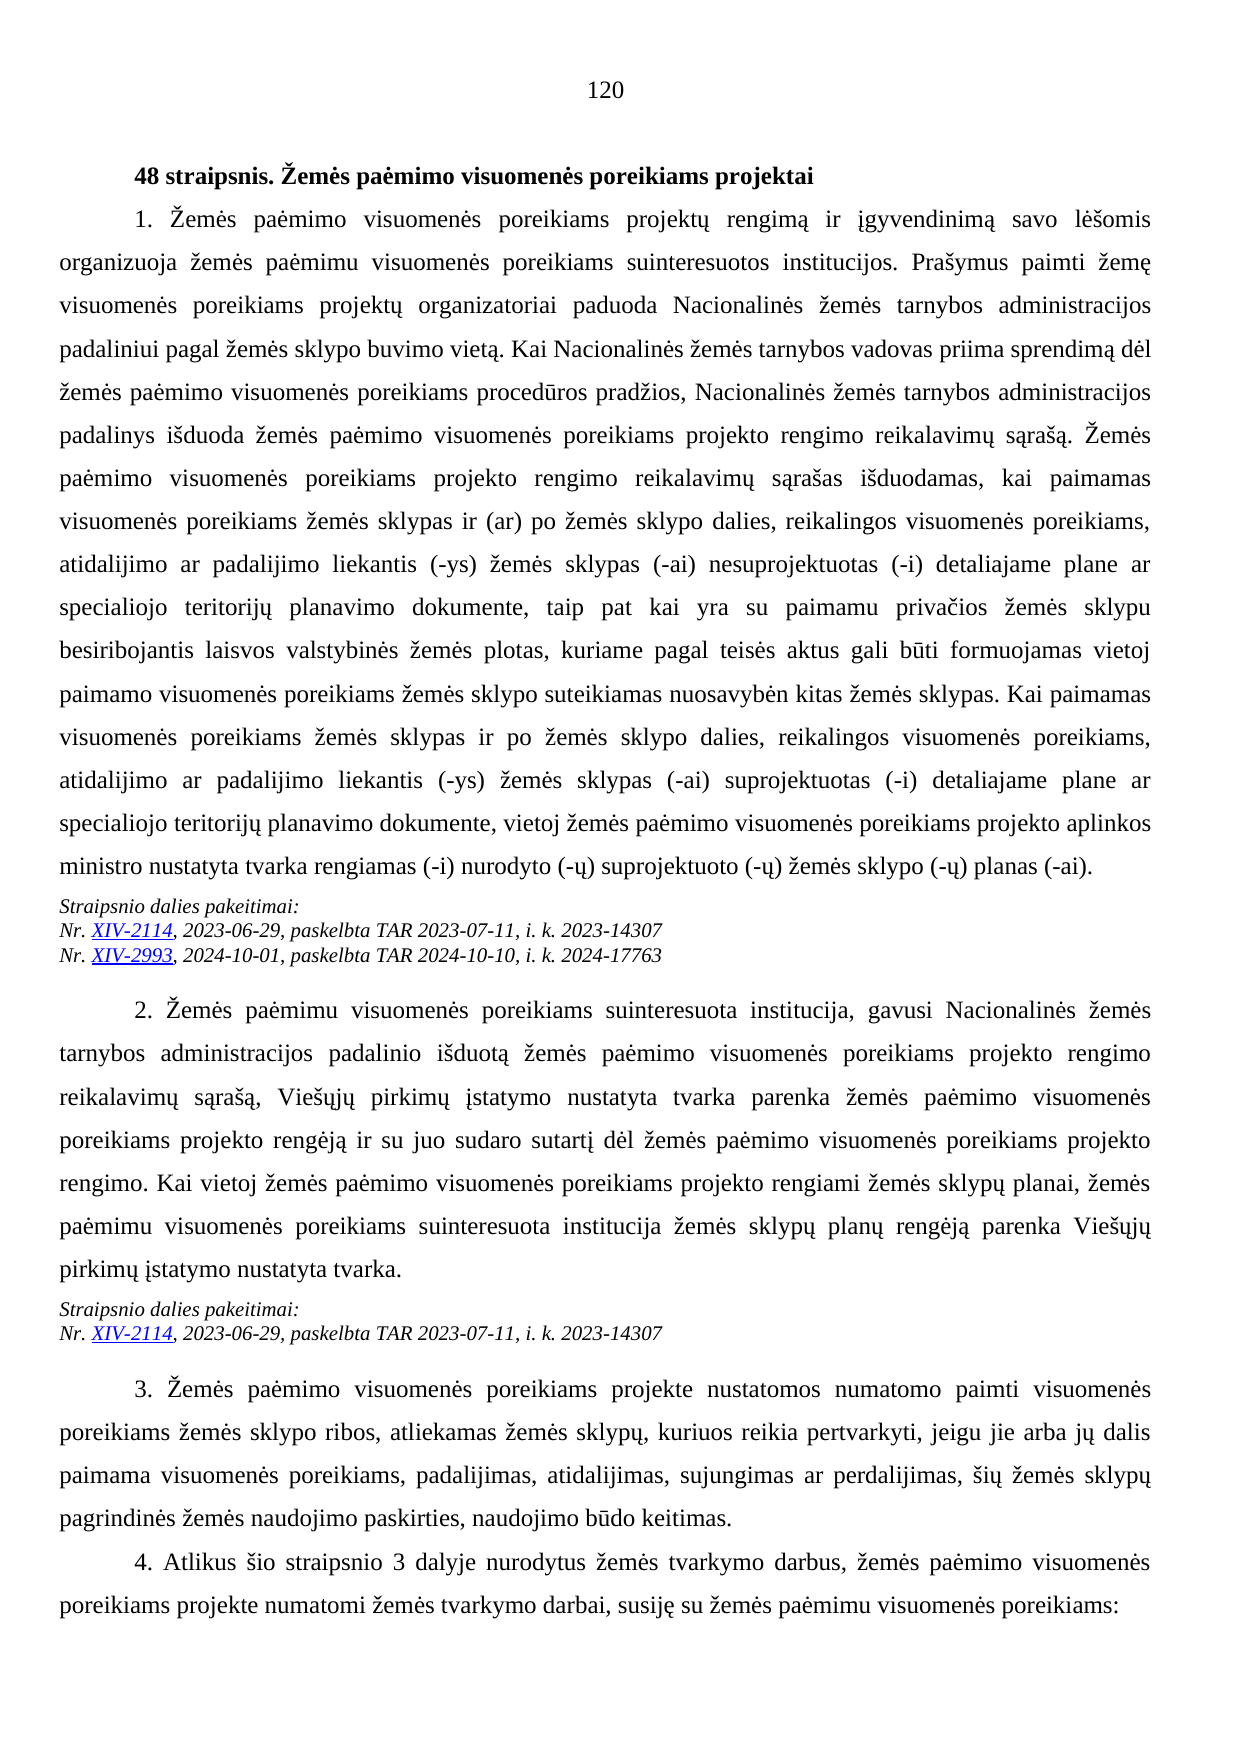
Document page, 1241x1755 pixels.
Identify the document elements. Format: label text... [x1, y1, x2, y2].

text Nr. XIV-2114, 2023-06-29, paskelbta TAR 2023-07-11, i. k. 2023-14307 [59, 918, 1152, 942]
text Nr. XIV-2993, 2024-10-01, paskelbta TAR 2024-10-10, i. k. 2024-17763 [59, 942, 1152, 967]
text Straipsnio dalies pakeitimai: [59, 1297, 1152, 1321]
text 3. Žemės paėmimo visuomenės poreikiams projekte nustatomos numatomo paimti visuomenės poreikiams žemės sklypo ribos, atliekamas žemės sklypų, kuriuos reikia pertvarkyti, jeigu jie arba jų dalis paimama visuomenės poreikiams, padalijimas, atidalijimas, sujungimas ar perdalijimas, šių žemės sklypų pagrindinės žemės naudojimo paskirties, naudojimo būdo keitimas. [59, 1374, 1152, 1532]
text Straipsnio dalies pakeitimai: [59, 894, 1152, 918]
text 48 straipsnis. Žemės paėmimo visuomenės poreikiams projektai [59, 161, 1152, 190]
text 1. Žemės paėmimo visuomenės poreikiams projektų rengimą ir įgyvendinimą savo lėšomis organizuoja žemės paėmimu visuomenės poreikiams suinteresuotos institucijos. Prašymus paimti žemę visuomenės poreikiams projektų organizatoriai paduoda Nacionalinės žemės tarnybos administracijos padaliniui pagal žemės sklypo buvimo vietą. Kai Nacionalinės žemės tarnybos vadovas priima sprendimą dėl žemės paėmimo visuomenės poreikiams procedūros pradžios, Nacionalinės žemės tarnybos administracijos padalinys išduoda žemės paėmimo visuomenės poreikiams projekto rengimo reikalavimų sąrašą. Žemės paėmimo visuomenės poreikiams projekto rengimo reikalavimų sąrašas išduodamas, kai paimamas visuomenės poreikiams žemės sklypas ir (ar) po žemės sklypo dalies, reikalingos visuomenės poreikiams, atidalijimo ar padalijimo liekantis (-ys) žemės sklypas (-ai) nesuprojektuotas (-i) detaliajame plane ar specialiojo teritorijų planavimo dokumente, taip pat kai yra su paimamu privačios žemės sklypu besiribojantis laisvos valstybinės žemės plotas, kuriame pagal teisės aktus gali būti formuojamas vietoj paimamo visuomenės poreikiams žemės sklypo suteikiamas nuosavybėn kitas žemės sklypas. Kai paimamas visuomenės poreikiams žemės sklypas ir po žemės sklypo dalies, reikalingos visuomenės poreikiams, atidalijimo ar padalijimo liekantis (-ys) žemės sklypas (-ai) suprojektuotas (-i) detaliajame plane ar specialiojo teritorijų planavimo dokumente, vietoj žemės paėmimo visuomenės poreikiams projekto aplinkos ministro nustatyta tvarka rengiamas (-i) nurodyto (-ų) suprojektuoto (-ų) žemės sklypo (-ų) planas (-ai). [59, 204, 1152, 880]
text Nr. XIV-2114, 2023-06-29, paskelbta TAR 2023-07-11, i. k. 2023-14307 [59, 1321, 1152, 1345]
text 4. Atlikus šio straipsnio 3 dalyje nurodytus žemės tvarkymo darbus, žemės paėmimo visuomenės poreikiams projekte numatomi žemės tvarkymo darbai, susiję su žemės paėmimu visuomenės poreikiams: [59, 1547, 1152, 1618]
text 2. Žemės paėmimu visuomenės poreikiams suinteresuota institucija, gavusi Nacionalinės žemės tarnybos administracijos padalinio išduotą žemės paėmimo visuomenės poreikiams projekto rengimo reikalavimų sąrašą, Viešųjų pirkimų įstatymo nustatyta tvarka parenka žemės paėmimo visuomenės poreikiams projekto rengėją ir su juo sudaro sutartį dėl žemės paėmimo visuomenės poreikiams projekto rengimo. Kai vietoj žemės paėmimo visuomenės poreikiams projekto rengiami žemės sklypų planai, žemės paėmimu visuomenės poreikiams suinteresuota institucija žemės sklypų planų rengėją parenka Viešųjų pirkimų įstatymo nustatyta tvarka. [59, 995, 1152, 1283]
